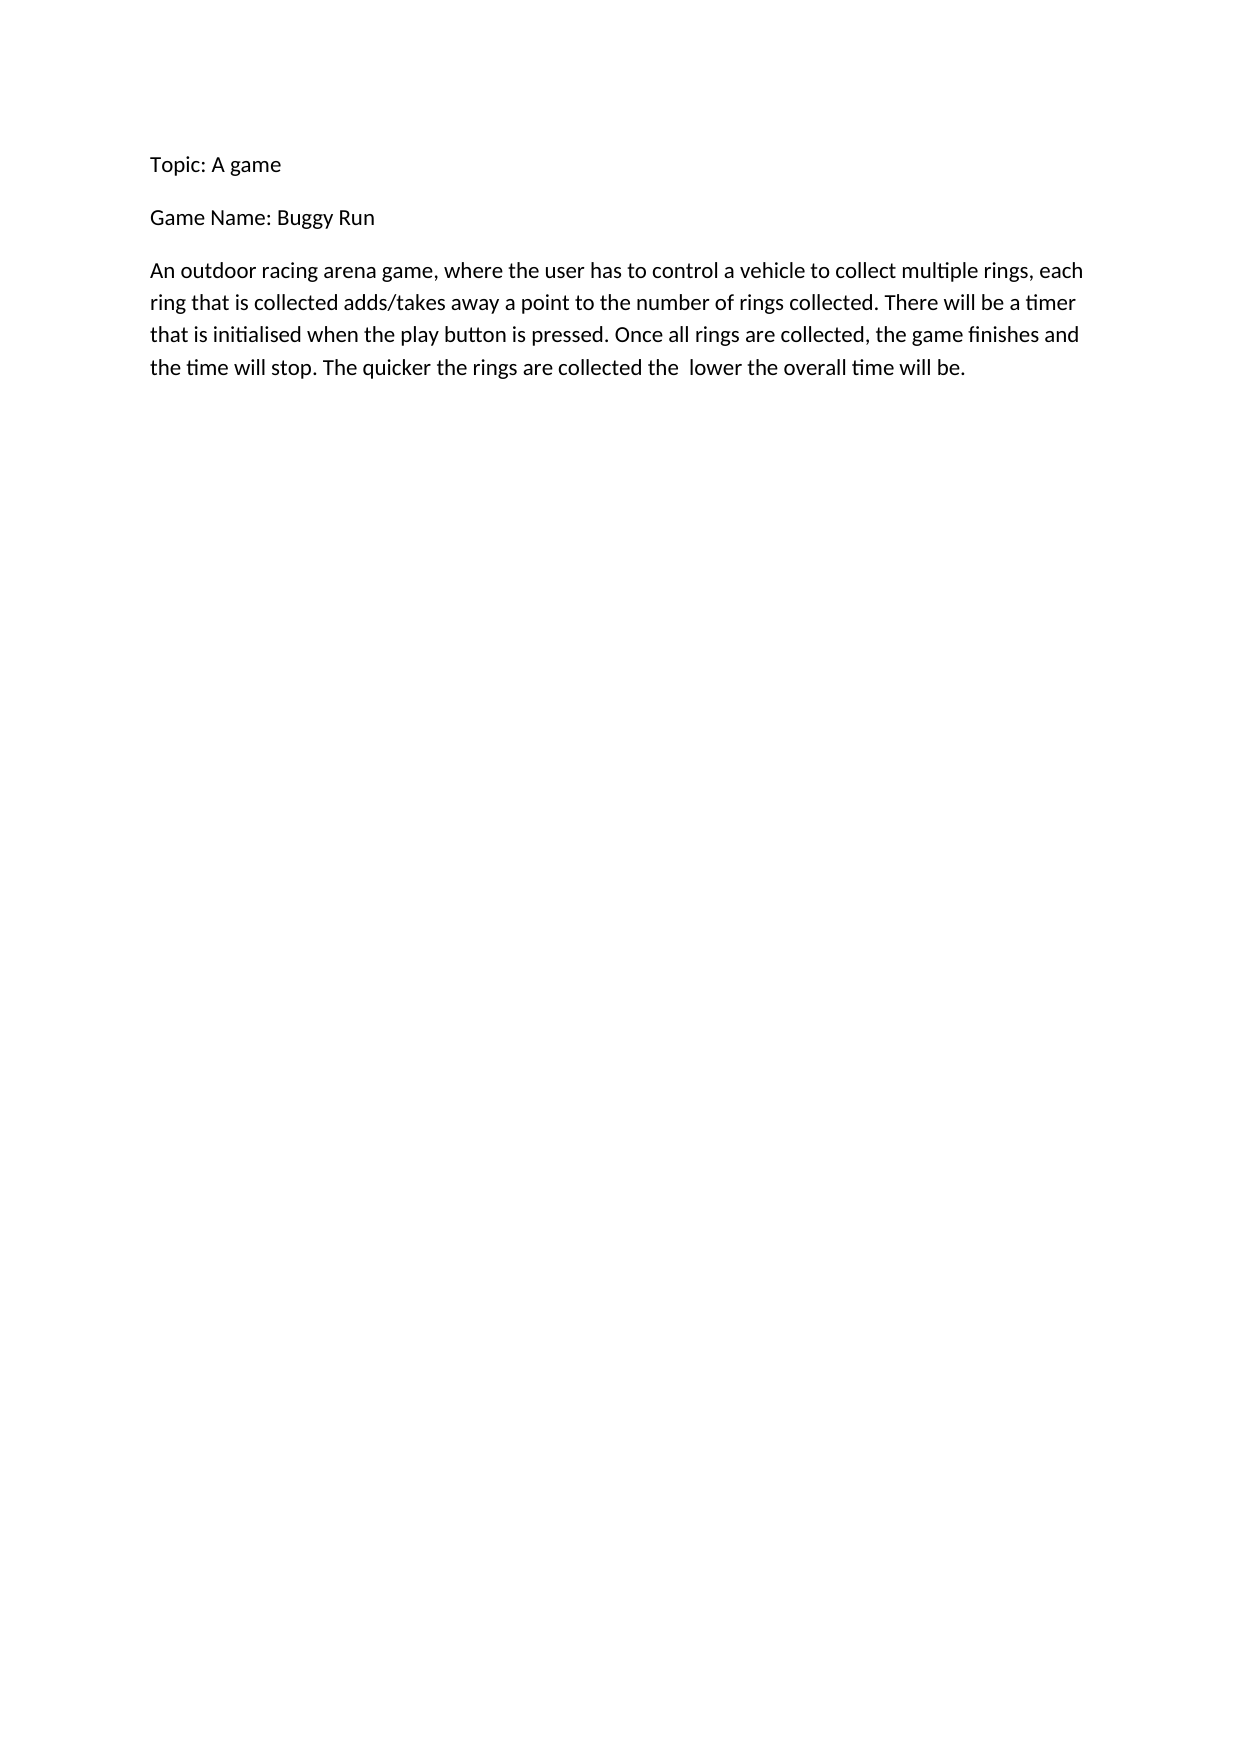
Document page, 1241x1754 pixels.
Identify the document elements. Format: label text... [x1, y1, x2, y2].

text Topic: A game [150, 150, 1090, 178]
text An outdoor racing arena game, where the user has to control a vehicle to collect multiple rings, each ring that is collected adds/takes away a point to the number of rings collected. There will be a timer that is initialised when the play button is pressed. Once all rings are collected, the game finishes and the time will stop. The quicker the rings are collected the lower the overall time will be. [150, 256, 1090, 381]
text Game Name: Buggy Run [150, 203, 1090, 231]
